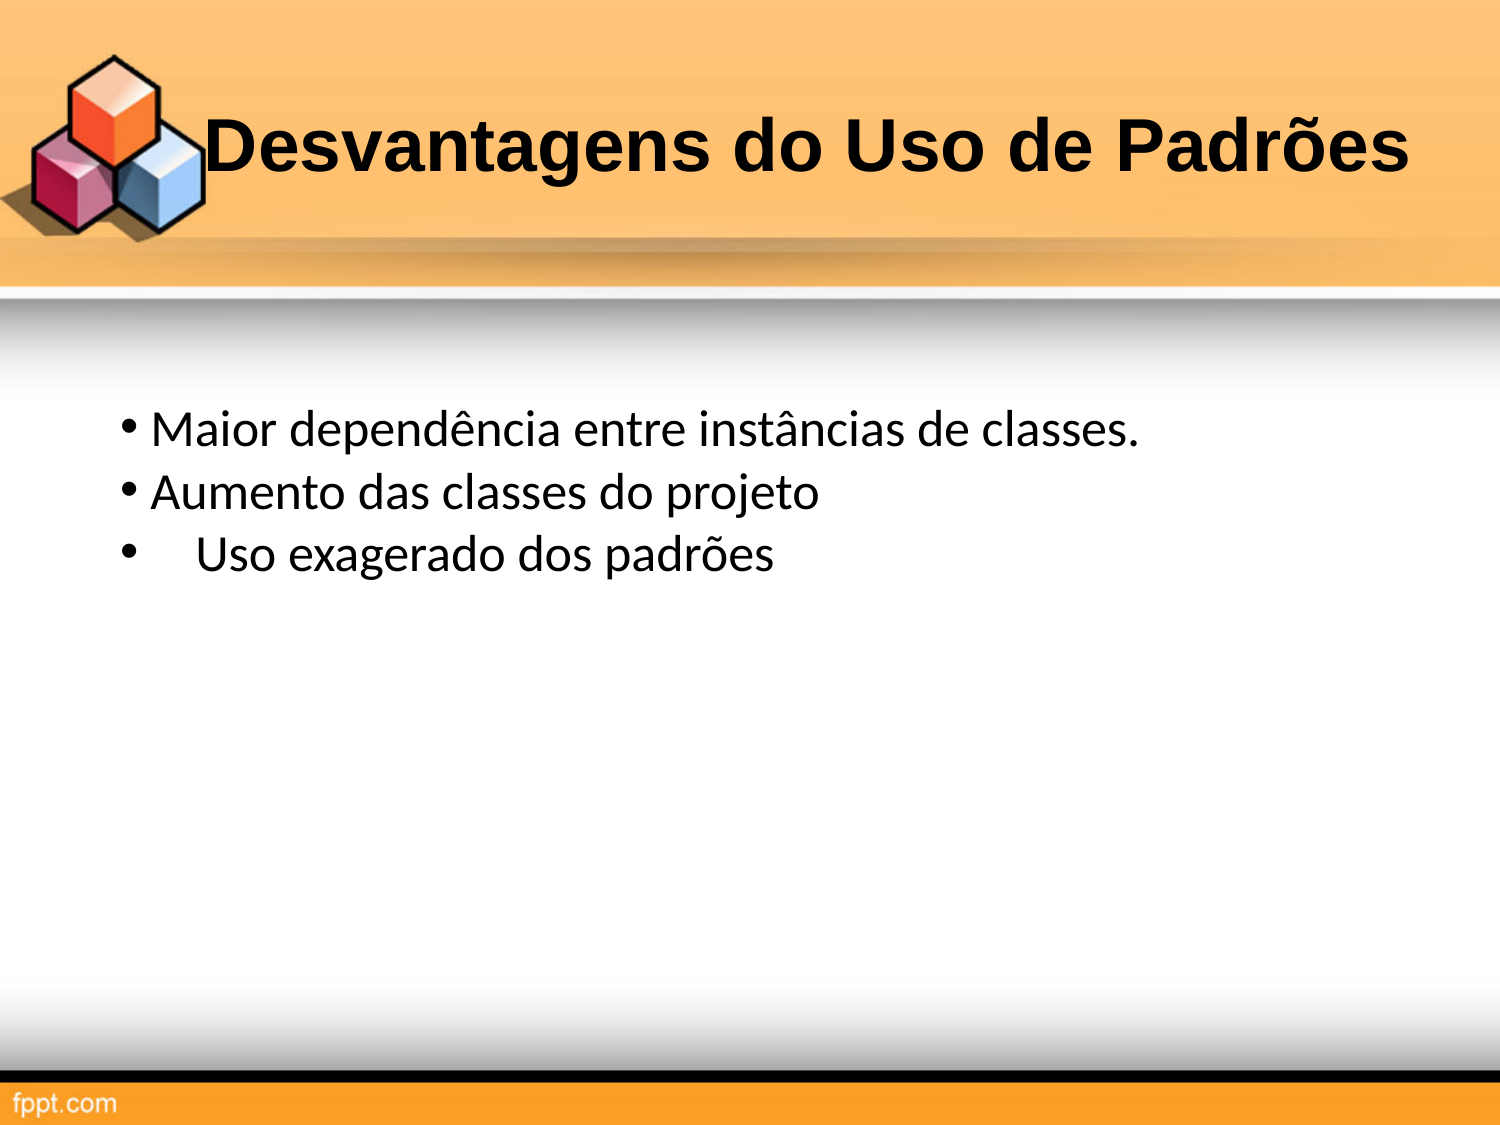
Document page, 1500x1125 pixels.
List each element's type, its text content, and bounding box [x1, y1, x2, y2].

text_box Maior dependência entre instâncias de classes. Aumento das classes do projeto Uso exagerado dos padrões [105, 387, 1426, 1040]
text_box Desvantagens do Uso de Padrões [133, 40, 1484, 242]
text_box [90, 349, 1411, 1002]
